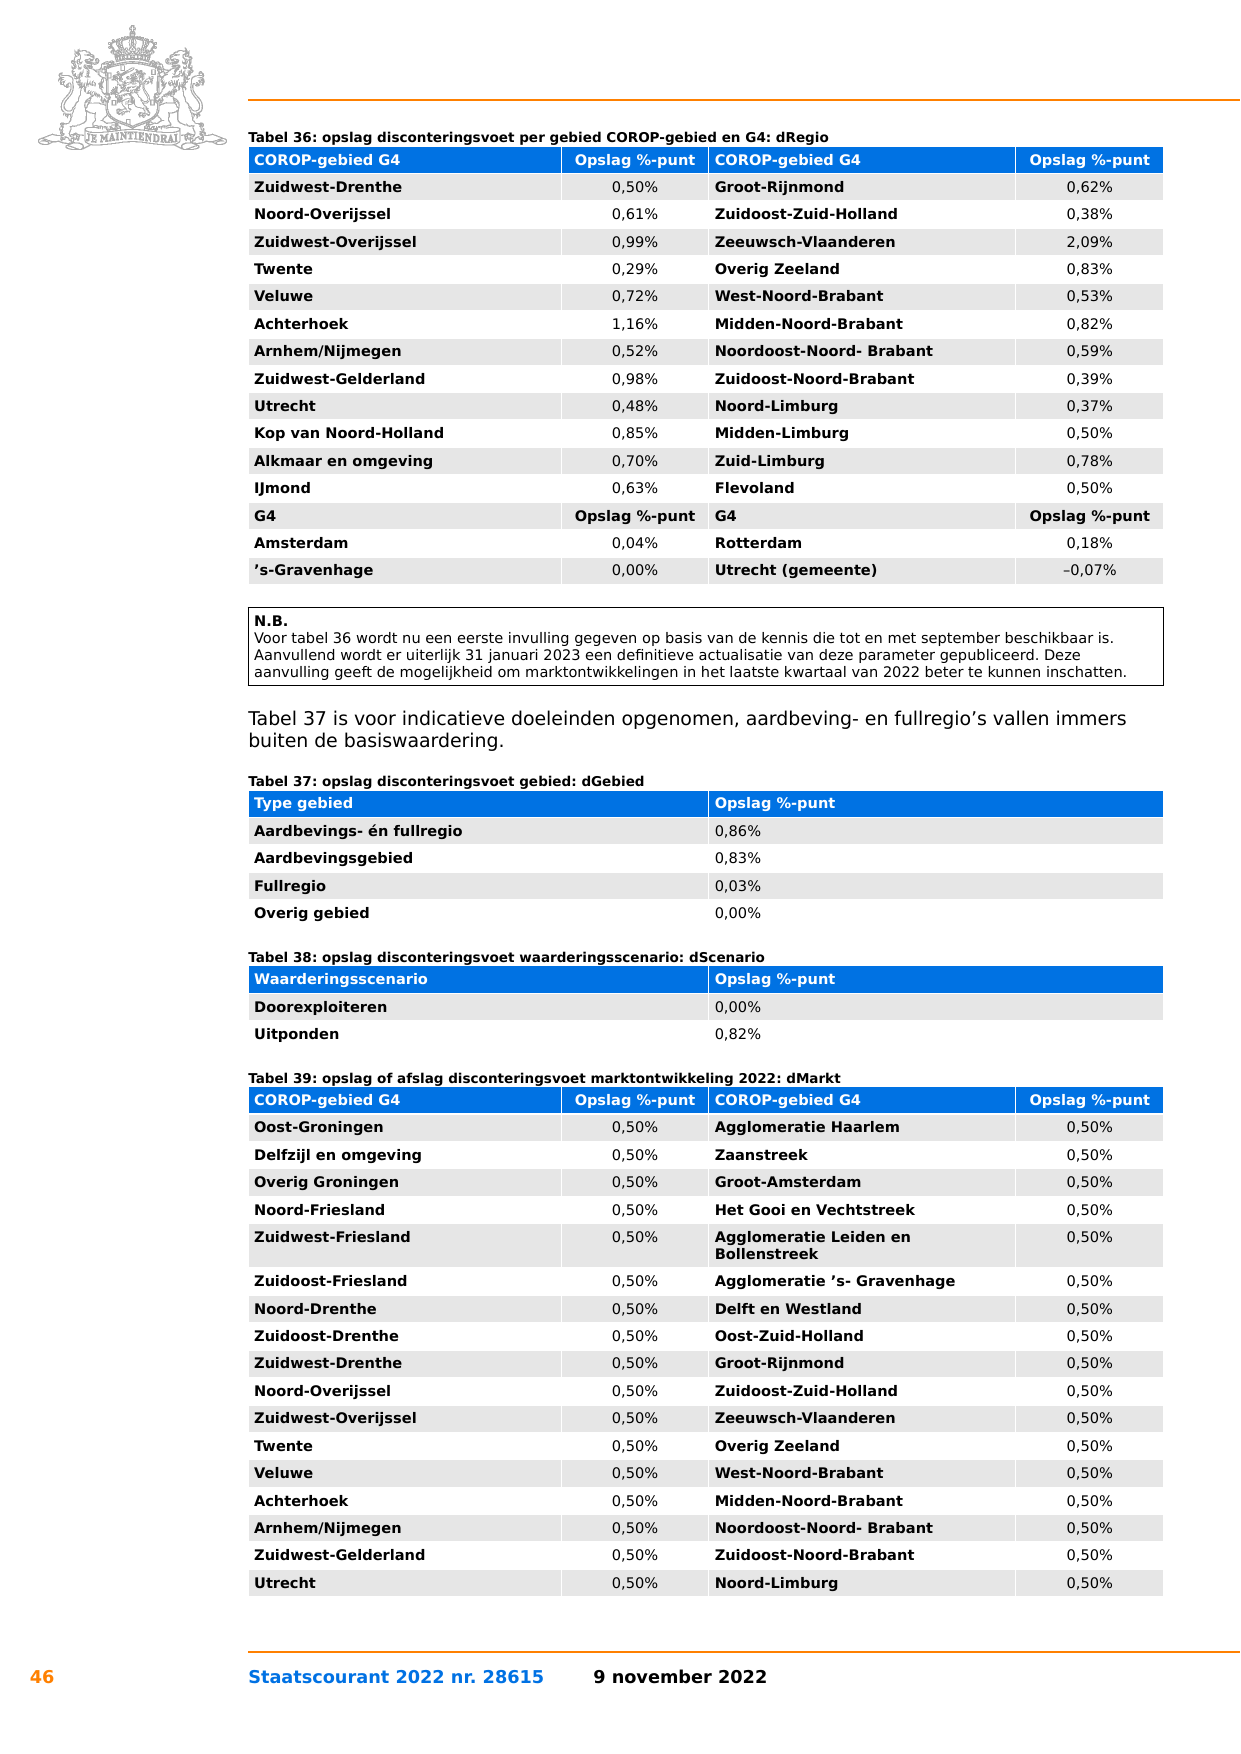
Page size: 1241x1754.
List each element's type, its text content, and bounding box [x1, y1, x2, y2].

table_cell 0,50% [1016, 475, 1163, 502]
table_cell 1,16% [562, 311, 708, 337]
table_cell Noord-Friesland [249, 1197, 561, 1223]
table_cell 0,00% [709, 994, 1163, 1020]
table_cell 0,04% [562, 530, 708, 557]
table_cell Utrecht (gemeente) [709, 558, 1015, 584]
table_header Tabel 39: opslag of afslag disconteringsvoet marktontwikkeling 2022: dMarkt [248, 1070, 1163, 1086]
table_cell 0,50% [1016, 1433, 1163, 1459]
table_cell 0,39% [1016, 366, 1163, 392]
table_cell G4 [709, 503, 1015, 529]
table_cell Noord-Drenthe [249, 1296, 561, 1322]
table_cell 0,18% [1016, 530, 1163, 557]
table_cell Zuidwest-Gelderland [249, 1543, 561, 1569]
table_cell Zuid-Limburg [709, 448, 1015, 474]
table_cell Zuidoost-Noord-Brabant [709, 366, 1015, 392]
table_cell Twente [249, 1433, 561, 1459]
table_cell 0,50% [562, 1433, 708, 1459]
table_cell Veluwe [249, 1460, 561, 1487]
table_cell 0,50% [562, 1378, 708, 1404]
table_cell 0,38% [1016, 201, 1163, 228]
table_cell 0,03% [709, 873, 1163, 899]
table_cell 0,50% [562, 1224, 708, 1267]
table_cell Het Gooi en Vechtstreek [709, 1197, 1015, 1223]
table_cell Veluwe [249, 284, 561, 310]
table_cell Opslag %-punt [1016, 1087, 1163, 1113]
table_cell Uitponden [249, 1021, 708, 1047]
table_cell –0,07% [1016, 558, 1163, 584]
table_cell 0,50% [562, 174, 708, 200]
table_cell Noord-Overijssel [249, 1378, 561, 1404]
table_cell 0,50% [1016, 1406, 1163, 1432]
table_cell Zuidwest-Drenthe [249, 174, 561, 200]
table_cell 0,50% [562, 1460, 708, 1487]
table_cell West-Noord-Brabant [709, 1460, 1015, 1487]
table_cell 0,50% [562, 1570, 708, 1596]
table_cell 0,72% [562, 284, 708, 310]
table_cell 0,53% [1016, 284, 1163, 310]
table_cell 0,83% [709, 846, 1163, 872]
table_cell Fullregio [249, 873, 708, 899]
table_cell 0,00% [709, 900, 1163, 927]
text Tabel 37 is voor indicatieve doeleinden opgenomen, aardbeving- en fullregio’s vallen immers buiten de basiswaardering. [248, 708, 1163, 752]
table_cell Kop van Noord-Holland [249, 421, 561, 447]
table_cell 0,50% [1016, 1488, 1163, 1514]
table_cell Groot-Rijnmond [709, 174, 1015, 200]
table_cell Overig gebied [249, 900, 708, 927]
table_cell 0,86% [709, 818, 1163, 844]
table_cell Zuidwest-Overijssel [249, 1406, 561, 1432]
table_cell Waarderingsscenario [249, 966, 708, 993]
table_cell 0,50% [562, 1323, 708, 1350]
table_cell 0,50% [1016, 1515, 1163, 1541]
table_cell Oost-Groningen [249, 1115, 561, 1141]
table_cell 0,70% [562, 448, 708, 474]
table_cell Zaanstreek [709, 1142, 1015, 1168]
table_cell Opslag %-punt [709, 966, 1163, 993]
table_cell 0,59% [1016, 339, 1163, 365]
table_cell COROP-gebied G4 [709, 1087, 1015, 1113]
table_cell Twente [249, 256, 561, 283]
table_cell Arnhem/Nijmegen [249, 1515, 561, 1541]
table_cell 0,50% [562, 1197, 708, 1223]
table_cell Opslag %-punt [562, 147, 708, 173]
table_cell 0,62% [1016, 174, 1163, 200]
table_header Tabel 37: opslag disconteringsvoet gebied: dGebied [248, 774, 1163, 790]
table_cell 0,50% [562, 1142, 708, 1168]
table_cell Midden-Limburg [709, 421, 1015, 447]
table_cell Flevoland [709, 475, 1015, 502]
table_cell Opslag %-punt [562, 503, 708, 529]
table_cell Zeeuwsch-Vlaanderen [709, 1406, 1015, 1432]
table_cell 0,61% [562, 201, 708, 228]
table_cell 0,98% [562, 366, 708, 392]
table_header N.B. Voor tabel 36 wordt nu een eerste invulling gegeven op basis van de kennis die tot en met september beschikbaar is. Aanvullend wordt er uiterlijk 31 januari 2023 een definitieve actualisatie van deze parameter gepubliceerd. Deze aanvulling geeft de mogelijkheid om marktontwikkelingen in het laatste kwartaal van 2022 beter te kunnen inschatten. [249, 608, 1163, 685]
table_cell Midden-Noord-Brabant [709, 311, 1015, 337]
table_cell 0,50% [1016, 1351, 1163, 1377]
table_cell 0,50% [1016, 1296, 1163, 1322]
table_cell Zuidwest-Gelderland [249, 366, 561, 392]
table_cell 0,50% [562, 1169, 708, 1196]
table_cell Opslag %-punt [562, 1087, 708, 1113]
table_cell 0,52% [562, 339, 708, 365]
table_cell 2,09% [1016, 229, 1163, 255]
table_cell Noordoost-Noord- Brabant [709, 1515, 1015, 1541]
table_cell Overig Groningen [249, 1169, 561, 1196]
table_cell 0,50% [1016, 1269, 1163, 1295]
table_cell 0,50% [562, 1406, 708, 1432]
table_cell Achterhoek [249, 1488, 561, 1514]
table_cell Doorexploiteren [249, 994, 708, 1020]
table_cell Noord-Limburg [709, 1570, 1015, 1596]
table_cell Arnhem/Nijmegen [249, 339, 561, 365]
table_cell Utrecht [249, 1570, 561, 1596]
table_cell Achterhoek [249, 311, 561, 337]
table_cell 0,50% [1016, 1323, 1163, 1350]
table_cell Zuidwest-Drenthe [249, 1351, 561, 1377]
table_cell Opslag %-punt [1016, 503, 1163, 529]
table_cell 0,50% [562, 1115, 708, 1141]
table_cell 0,50% [1016, 1224, 1163, 1267]
table_cell Overig Zeeland [709, 1433, 1015, 1459]
table_cell IJmond [249, 475, 561, 502]
table_cell 0,99% [562, 229, 708, 255]
table_cell 0,63% [562, 475, 708, 502]
table_cell Delfzijl en omgeving [249, 1142, 561, 1168]
table_cell West-Noord-Brabant [709, 284, 1015, 310]
table_cell 0,50% [1016, 1570, 1163, 1596]
table_cell 0,50% [1016, 1460, 1163, 1487]
table_cell 0,50% [562, 1269, 708, 1295]
table_cell 0,50% [1016, 421, 1163, 447]
table_cell 0,78% [1016, 448, 1163, 474]
table_cell Zuidoost-Zuid-Holland [709, 201, 1015, 228]
table_cell 0,37% [1016, 393, 1163, 419]
table_cell Opslag %-punt [709, 791, 1163, 817]
table_cell 0,50% [562, 1351, 708, 1377]
table_cell 0,50% [1016, 1115, 1163, 1141]
table_cell Type gebied [249, 791, 708, 817]
table_cell Oost-Zuid-Holland [709, 1323, 1015, 1350]
table_cell COROP-gebied G4 [709, 147, 1015, 173]
table_cell Zuidoost-Zuid-Holland [709, 1378, 1015, 1404]
table_cell COROP-gebied G4 [249, 1087, 561, 1113]
table_cell 0,29% [562, 256, 708, 283]
table_cell Noord-Overijssel [249, 201, 561, 228]
table_cell Rotterdam [709, 530, 1015, 557]
table_cell 0,82% [1016, 311, 1163, 337]
table_cell Alkmaar en omgeving [249, 448, 561, 474]
table_cell Zuidoost-Friesland [249, 1269, 561, 1295]
table_cell Midden-Noord-Brabant [709, 1488, 1015, 1514]
table_cell 0,50% [562, 1296, 708, 1322]
table_cell 0,48% [562, 393, 708, 419]
table_cell G4 [249, 503, 561, 529]
table_cell 0,83% [1016, 256, 1163, 283]
table_cell 0,50% [1016, 1169, 1163, 1196]
table_cell 0,50% [562, 1515, 708, 1541]
table_cell 0,00% [562, 558, 708, 584]
table_cell Aardbevingsgebied [249, 846, 708, 872]
table_cell Opslag %-punt [1016, 147, 1163, 173]
table_cell Delft en Westland [709, 1296, 1015, 1322]
table_cell Agglomeratie Haarlem [709, 1115, 1015, 1141]
table_cell Noord-Limburg [709, 393, 1015, 419]
table_cell 0,50% [1016, 1142, 1163, 1168]
table_cell 0,50% [562, 1488, 708, 1514]
table_cell Groot-Rijnmond [709, 1351, 1015, 1377]
table_cell 0,50% [1016, 1378, 1163, 1404]
table_cell ’s-Gravenhage [249, 558, 561, 584]
table_cell Zuidoost-Drenthe [249, 1323, 561, 1350]
table_cell Aardbevings- én fullregio [249, 818, 708, 844]
table_cell COROP-gebied G4 [249, 147, 561, 173]
table_cell 0,82% [709, 1021, 1163, 1047]
table_cell Utrecht [249, 393, 561, 419]
table_header Tabel 36: opslag disconteringsvoet per gebied COROP-gebied en G4: dRegio [248, 130, 1163, 146]
table_cell Zeeuwsch-Vlaanderen [709, 229, 1015, 255]
picture [38, 25, 227, 150]
table_cell Overig Zeeland [709, 256, 1015, 283]
table_cell 0,50% [1016, 1197, 1163, 1223]
table_cell Zuidwest-Overijssel [249, 229, 561, 255]
table_cell Agglomeratie ’s- Gravenhage [709, 1269, 1015, 1295]
table_cell Zuidoost-Noord-Brabant [709, 1543, 1015, 1569]
table_cell Agglomeratie Leiden en Bollenstreek [709, 1224, 1015, 1267]
table_cell 0,50% [562, 1543, 708, 1569]
table_cell 0,85% [562, 421, 708, 447]
table_header Tabel 38: opslag disconteringsvoet waarderingsscenario: dScenario [248, 950, 1163, 965]
table_cell Noordoost-Noord- Brabant [709, 339, 1015, 365]
table_cell Amsterdam [249, 530, 561, 557]
table_cell 0,50% [1016, 1543, 1163, 1569]
table_cell Zuidwest-Friesland [249, 1224, 561, 1267]
table_cell Groot-Amsterdam [709, 1169, 1015, 1196]
